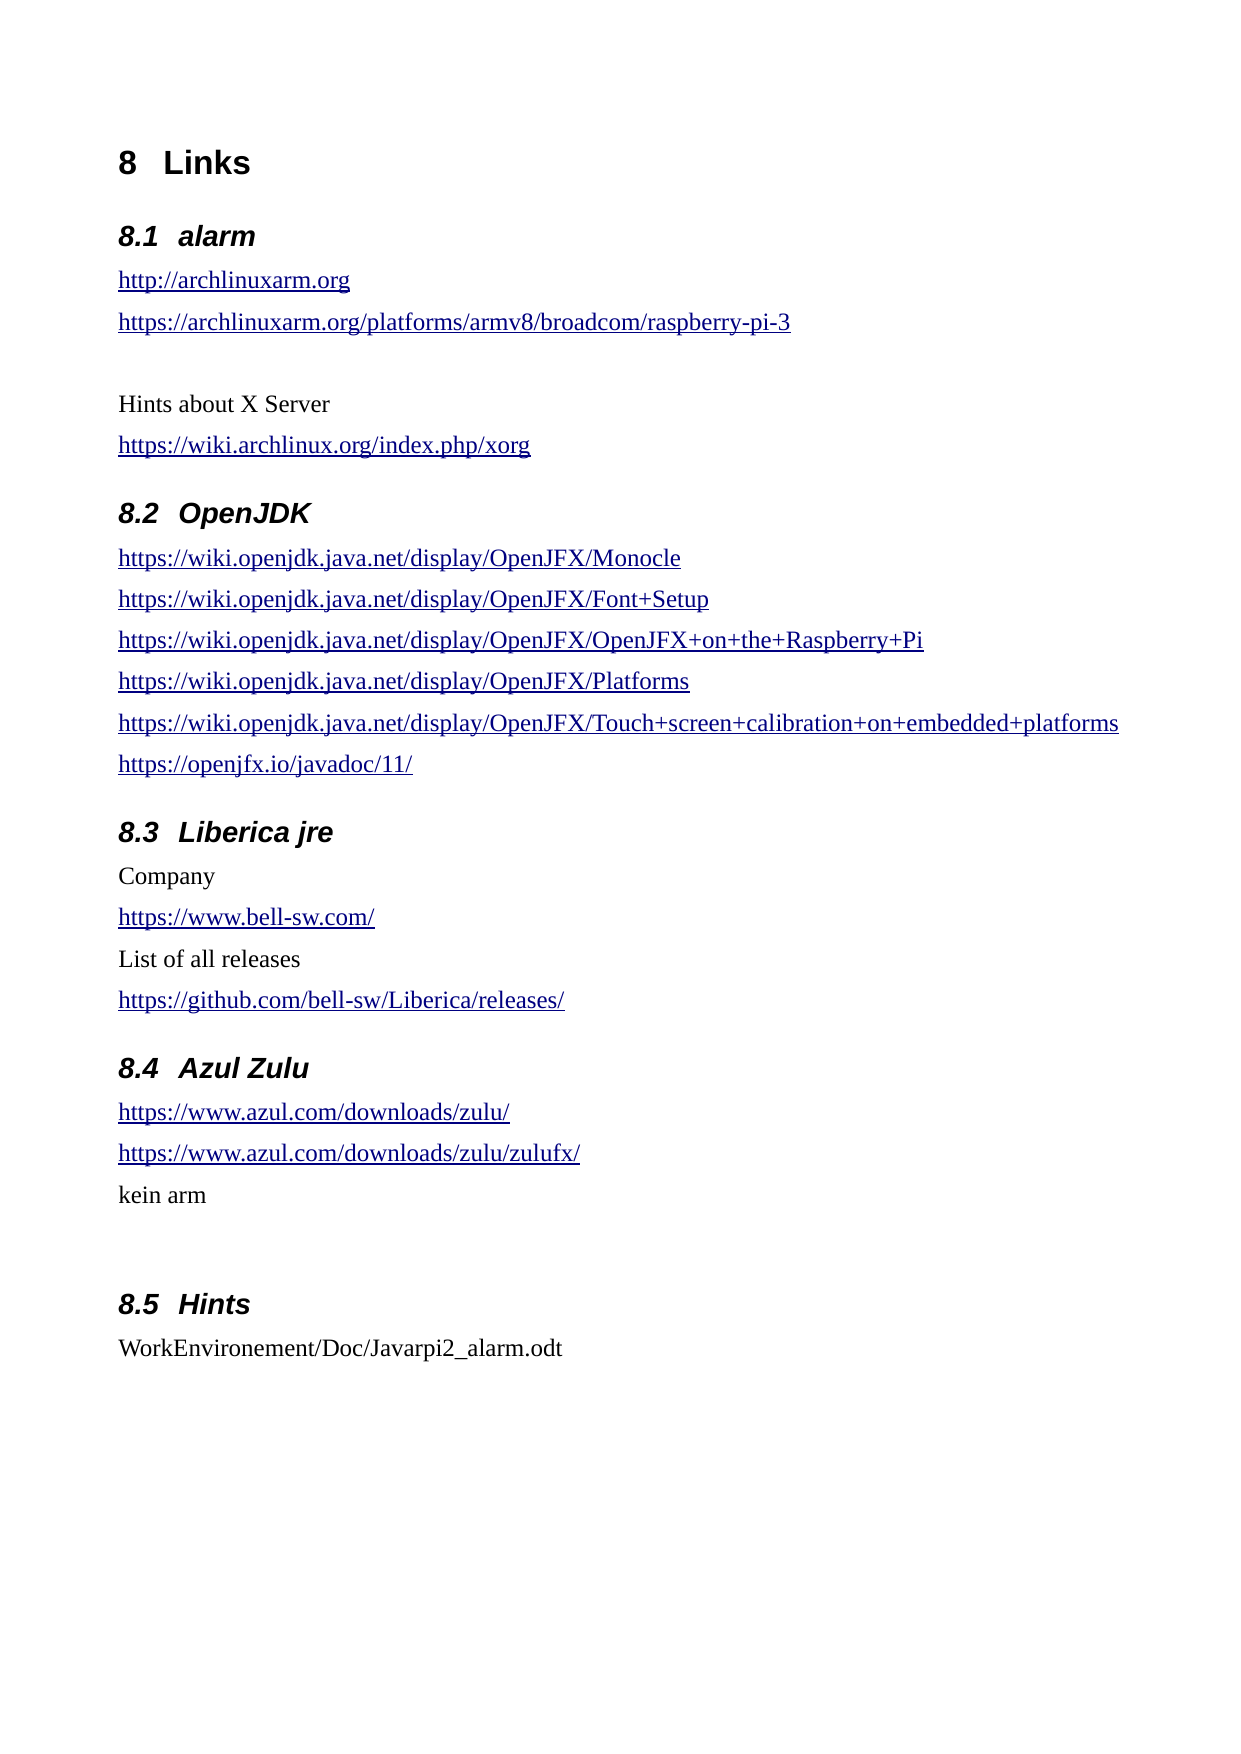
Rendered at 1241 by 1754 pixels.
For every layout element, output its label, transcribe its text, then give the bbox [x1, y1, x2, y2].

text https://wiki.openjdk.java.net/display/OpenJFX/Monocle [118, 543, 1122, 571]
text https://wiki.openjdk.java.net/display/OpenJFX/OpenJFX+on+the+Raspberry+Pi [118, 625, 1122, 654]
text kein arm [118, 1180, 1122, 1208]
subtitle Liberica jre [118, 815, 1122, 849]
text https://wiki.openjdk.java.net/display/OpenJFX/Touch+screen+calibration+on+embedded+platforms [118, 708, 1122, 736]
text https://wiki.archlinux.org/index.php/xorg [118, 430, 1122, 459]
text Hints about X Server [118, 389, 1122, 418]
text Company [118, 861, 1122, 890]
text https://archlinuxarm.org/platforms/armv8/broadcom/raspberry-pi-3 [118, 307, 1122, 335]
text https://www.azul.com/downloads/zulu/ [118, 1097, 1122, 1126]
text https://wiki.openjdk.java.net/display/OpenJFX/Platforms [118, 666, 1122, 695]
text https://www.bell-sw.com/ [118, 902, 1122, 931]
subtitle alarm [118, 219, 1122, 253]
text https://openjfx.io/javadoc/11/ [118, 749, 1122, 778]
text https://wiki.openjdk.java.net/display/OpenJFX/Font+Setup [118, 584, 1122, 613]
subtitle Azul Zulu [118, 1051, 1122, 1085]
text https://github.com/bell-sw/Liberica/releases/ [118, 985, 1122, 1014]
text List of all releases [118, 944, 1122, 972]
text https://www.azul.com/downloads/zulu/zulufx/ [118, 1138, 1122, 1167]
text WorkEnvironement/Doc/Javarpi2_alarm.odt [118, 1333, 1122, 1362]
text http://archlinuxarm.org [118, 265, 1122, 294]
subtitle Links [118, 143, 1122, 182]
subtitle OpenJDK [118, 497, 1122, 530]
subtitle Hints [118, 1287, 1122, 1321]
